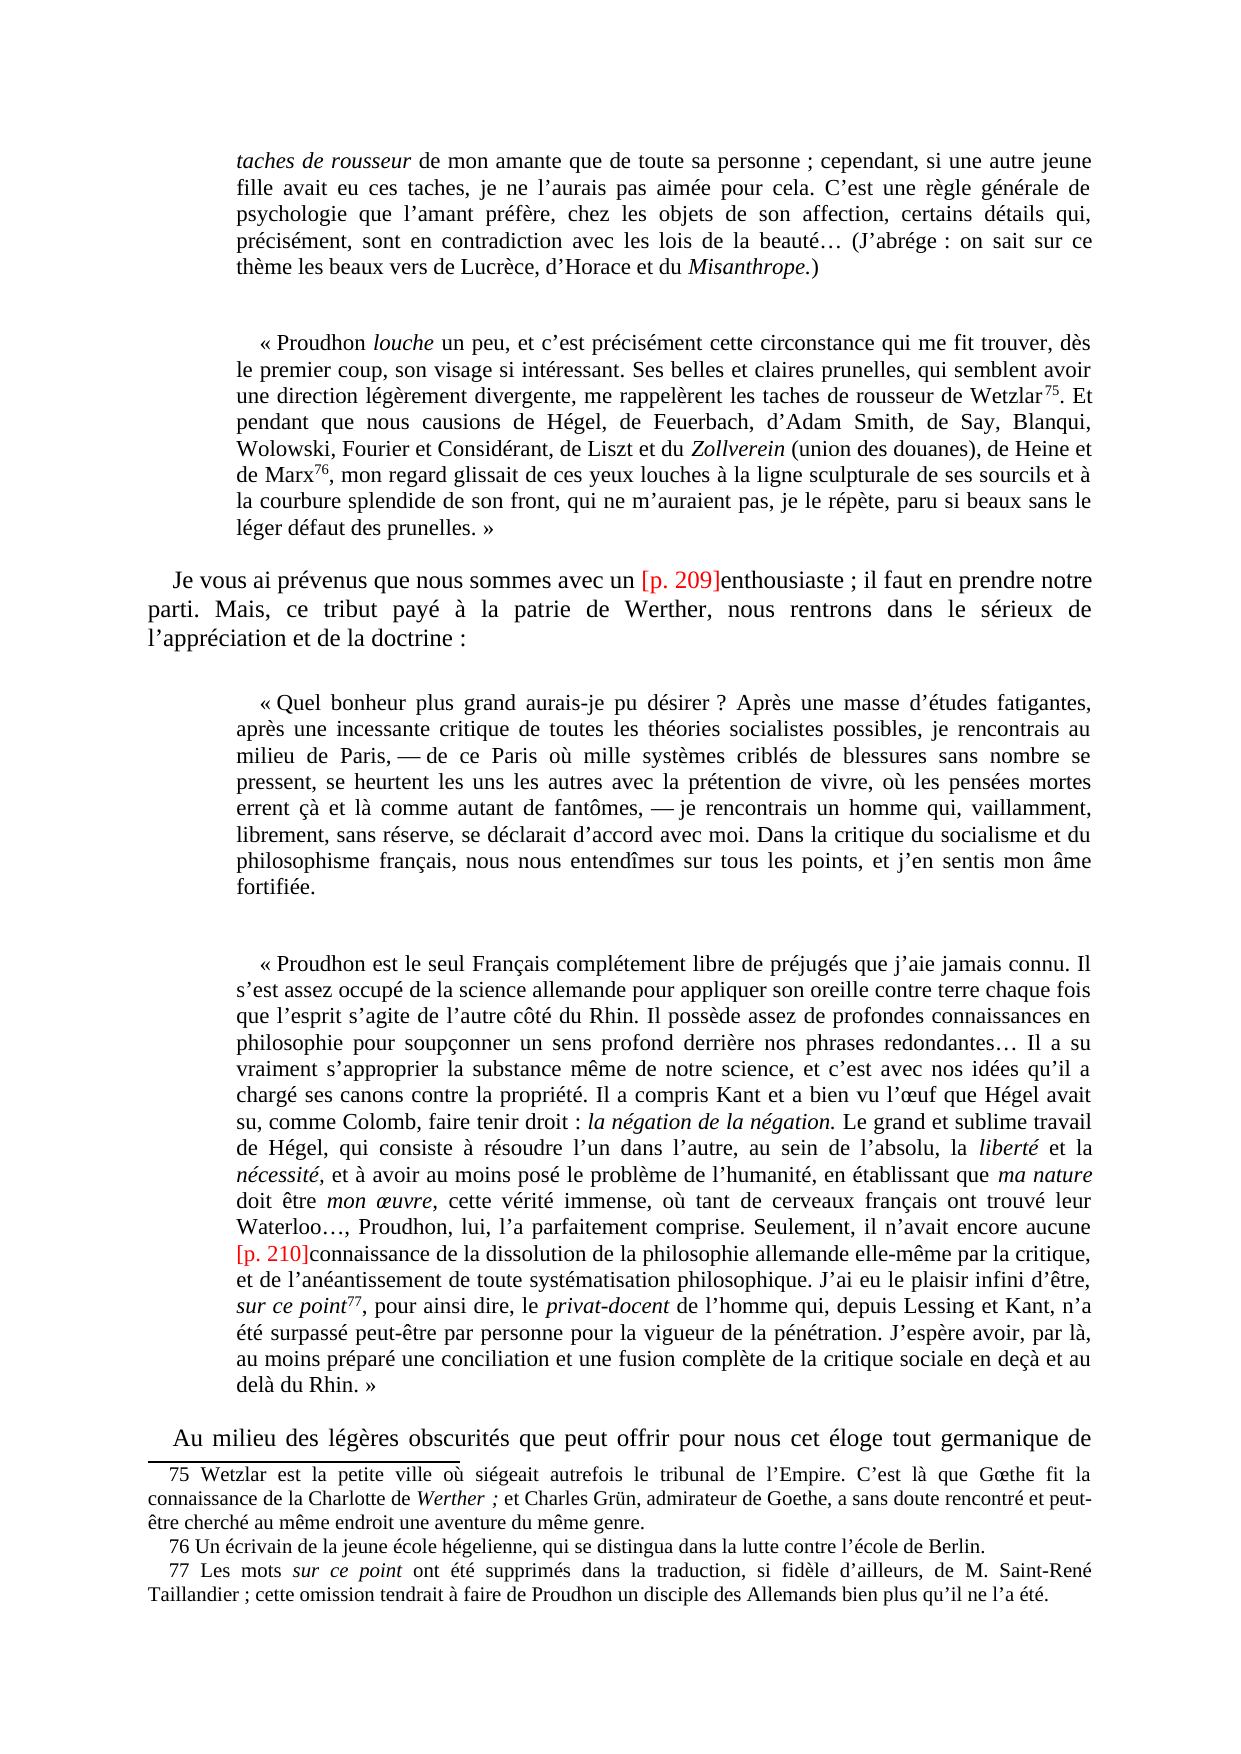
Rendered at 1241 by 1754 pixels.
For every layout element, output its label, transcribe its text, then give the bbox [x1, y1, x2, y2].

text Je vous ai prévenus que nous sommes avec un [p. 209]enthousiaste ; il faut en prendre notre parti. Mais, ce tribut payé à la patrie de Werther, nous rentrons dans le sérieux de l’appréciation et de la doctrine : [148, 565, 1093, 651]
text Au milieu des légères obscurités que peut offrir pour nous cet éloge tout germanique de [148, 1423, 1093, 1452]
text Les mots sur ce point ont été supprimés dans la traduction, si fidèle d’ailleurs, de M. Saint-René Taillandier ; cette omission tendrait à faire de Proudhon un disciple des Allemands bien plus qu’il ne l’a été. [148, 1558, 1093, 1606]
text « Proudhon est le seul Français complétement libre de préjugés que j’aie jamais connu. Il s’est assez occupé de la science allemande pour appliquer son oreille contre terre chaque fois que l’esprit s’agite de l’autre côté du Rhin. Il possède assez de profondes connaissances en philosophie pour soupçonner un sens profond derrière nos phrases redondantes… Il a su vraiment s’approprier la substance même de notre science, et c’est avec nos idées qu’il a chargé ses canons contre la propriété. Il a compris Kant et a bien vu l’œuf que Hégel avait su, comme Colomb, faire tenir droit : la négation de la négation. Le grand et sublime travail de Hégel, qui consiste à résoudre l’un dans l’autre, au sein de l’absolu, la liberté et la nécessité, et à avoir au moins posé le problème de l’humanité, en établissant que ma nature doit être mon œuvre, cette vérité immense, où tant de cerveaux français ont trouvé leur Waterloo…, Proudhon, lui, l’a parfaitement comprise. Seulement, il n’avait encore aucune [p. 210]connaissance de la dissolution de la philosophie allemande elle-même par la critique, et de l’anéantissement de toute systématisation philosophique. J’ai eu le plaisir infini d’être, sur ce point, pour ainsi dire, le privat-docent de l’homme qui, depuis Lessing et Kant, n’a été surpassé peut-être par personne pour la vigueur de la pénétration. J’espère avoir, par là, au moins préparé une conciliation et une fusion complète de la critique sociale en deçà et au delà du Rhin. » [236, 950, 1093, 1398]
text « Quel bonheur plus grand aurais-je pu désirer ? Après une masse d’études fatigantes, après une incessante critique de toutes les théories socialistes possibles, je rencontrais au milieu de Paris, — de ce Paris où mille systèmes criblés de blessures sans nombre se pressent, se heurtent les uns les autres avec la prétention de vivre, où les pensées mortes errent çà et là comme autant de fantômes, — je rencontrais un homme qui, vaillamment, librement, sans réserve, se déclarait d’accord avec moi. Dans la critique du socialisme et du philosophisme français, nous nous entendîmes sur tous les points, et j’en sentis mon âme fortifiée. [236, 689, 1093, 900]
text Wetzlar est la petite ville où siégeait autrefois le tribunal de l’Empire. C’est là que Gœthe fit la connaissance de la Charlotte de Werther ; et Charles Grün, admirateur de Goethe, a sans doute rencontré et peut-être cherché au même endroit une aventure du même genre. [148, 1462, 1093, 1534]
text Un écrivain de la jeune école hégelienne, qui se distingua dans la lutte contre l’école de Berlin. [148, 1534, 1093, 1558]
text taches de rousseur de mon amante que de toute sa personne ; cependant, si une autre jeune fille avait eu ces taches, je ne l’aurais pas aimée pour cela. C’est une règle générale de psychologie que l’amant préfère, chez les objets de son affection, certains détails qui, précisément, sont en contradiction avec les lois de la beauté… (J’abrége : on sait sur ce thème les beaux vers de Lucrèce, d’Horace et du Misanthrope.) [236, 148, 1093, 279]
text « Proudhon louche un peu, et c’est précisément cette circonstance qui me fit trouver, dès le premier coup, son visage si intéressant. Ses belles et claires prunelles, qui semblent avoir une direction légèrement divergente, me rappelèrent les taches de rousseur de Wetzlar. Et pendant que nous causions de Hégel, de Feuerbach, d’Adam Smith, de Say, Blanqui, Wolowski, Fourier et Considérant, de Liszt et du Zollverein (union des douanes), de Heine et de Marx, mon regard glissait de ces yeux louches à la ligne sculpturale de ses sourcils et à la courbure splendide de son front, qui ne m’auraient pas, je le répète, paru si beaux sans le léger défaut des prunelles. » [236, 329, 1093, 540]
